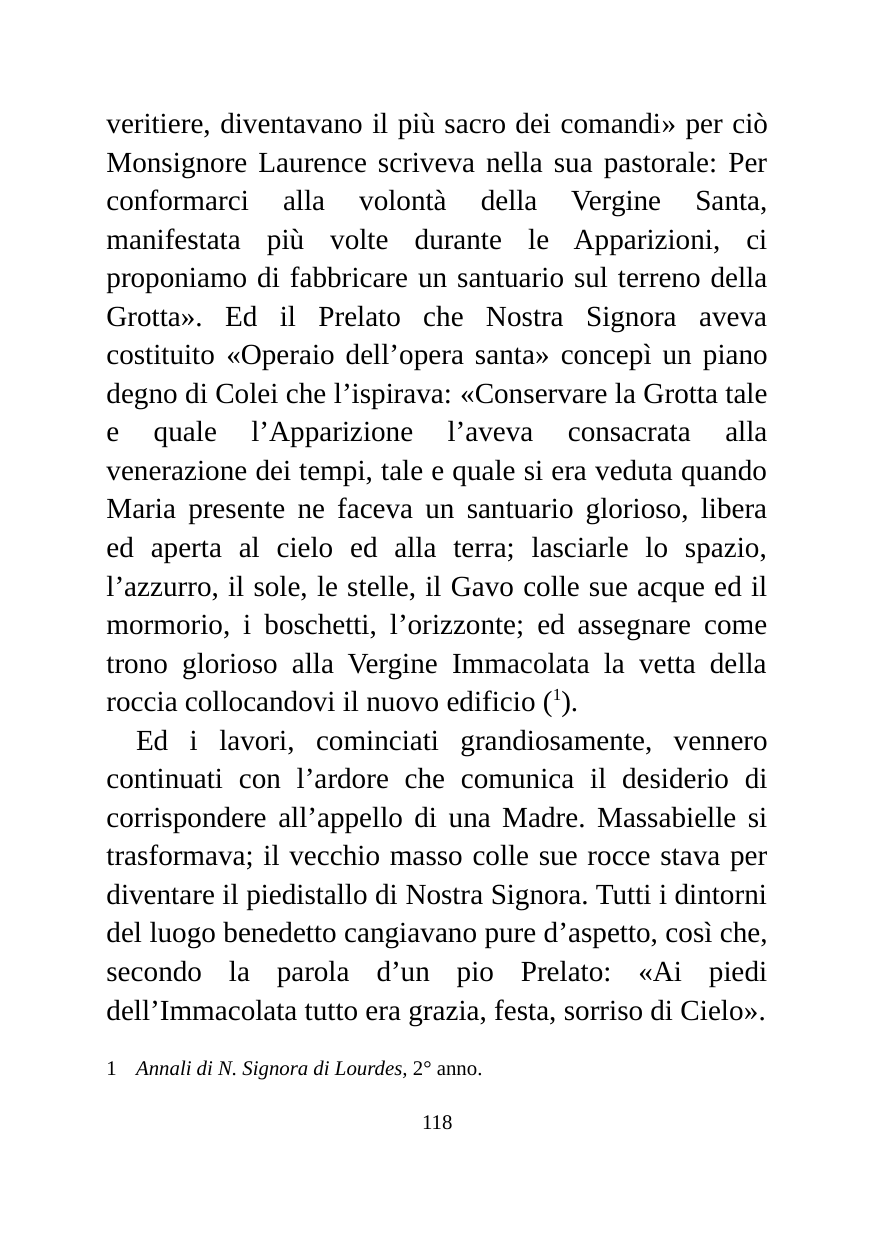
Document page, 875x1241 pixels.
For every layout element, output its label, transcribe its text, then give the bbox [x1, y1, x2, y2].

text Ed i lavori, cominciati grandiosamente, vennero continuati con l’ardore che comunica il desiderio di corrispondere all’appello di una Madre. Massabielle si trasformava; il vecchio masso colle sue rocce stava per diventare il piedistallo di Nostra Signora. Tutti i dintorni del luogo benedetto cangiavano pure d’aspetto, così che, secondo la parola d’un pio Prelato: «Ai piedi dell’Immacolata tutto era grazia, festa, sorriso di Cielo». [106, 723, 768, 1026]
text Annali di N. Signora di Lourdes, 2° anno. [106, 1056, 768, 1080]
text veritiere, diventavano il più sacro dei comandi» per ciò Monsignore Laurence scriveva nella sua pastorale: Per conformarci alla volontà della Vergine Santa, manifestata più volte durante le Apparizioni, ci proponiamo di fabbricare un santuario sul terreno della Grotta». Ed il Prelato che Nostra Signora aveva costituito «Operaio dell’opera santa» concepì un piano degno di Colei che l’ispirava: «Conservare la Grotta tale e quale l’Apparizione l’aveva consacrata alla venerazione dei tempi, tale e quale si era veduta quando Maria presente ne faceva un santuario glorioso, libera ed aperta al cielo ed alla terra; lasciarle lo spazio, l’azzurro, il sole, le stelle, il Gavo colle sue acque ed il mormorio, i boschetti, l’orizzonte; ed assegnare come trono glorioso alla Vergine Immacolata la vetta della roccia collocandovi il nuovo edificio (). [106, 106, 768, 718]
